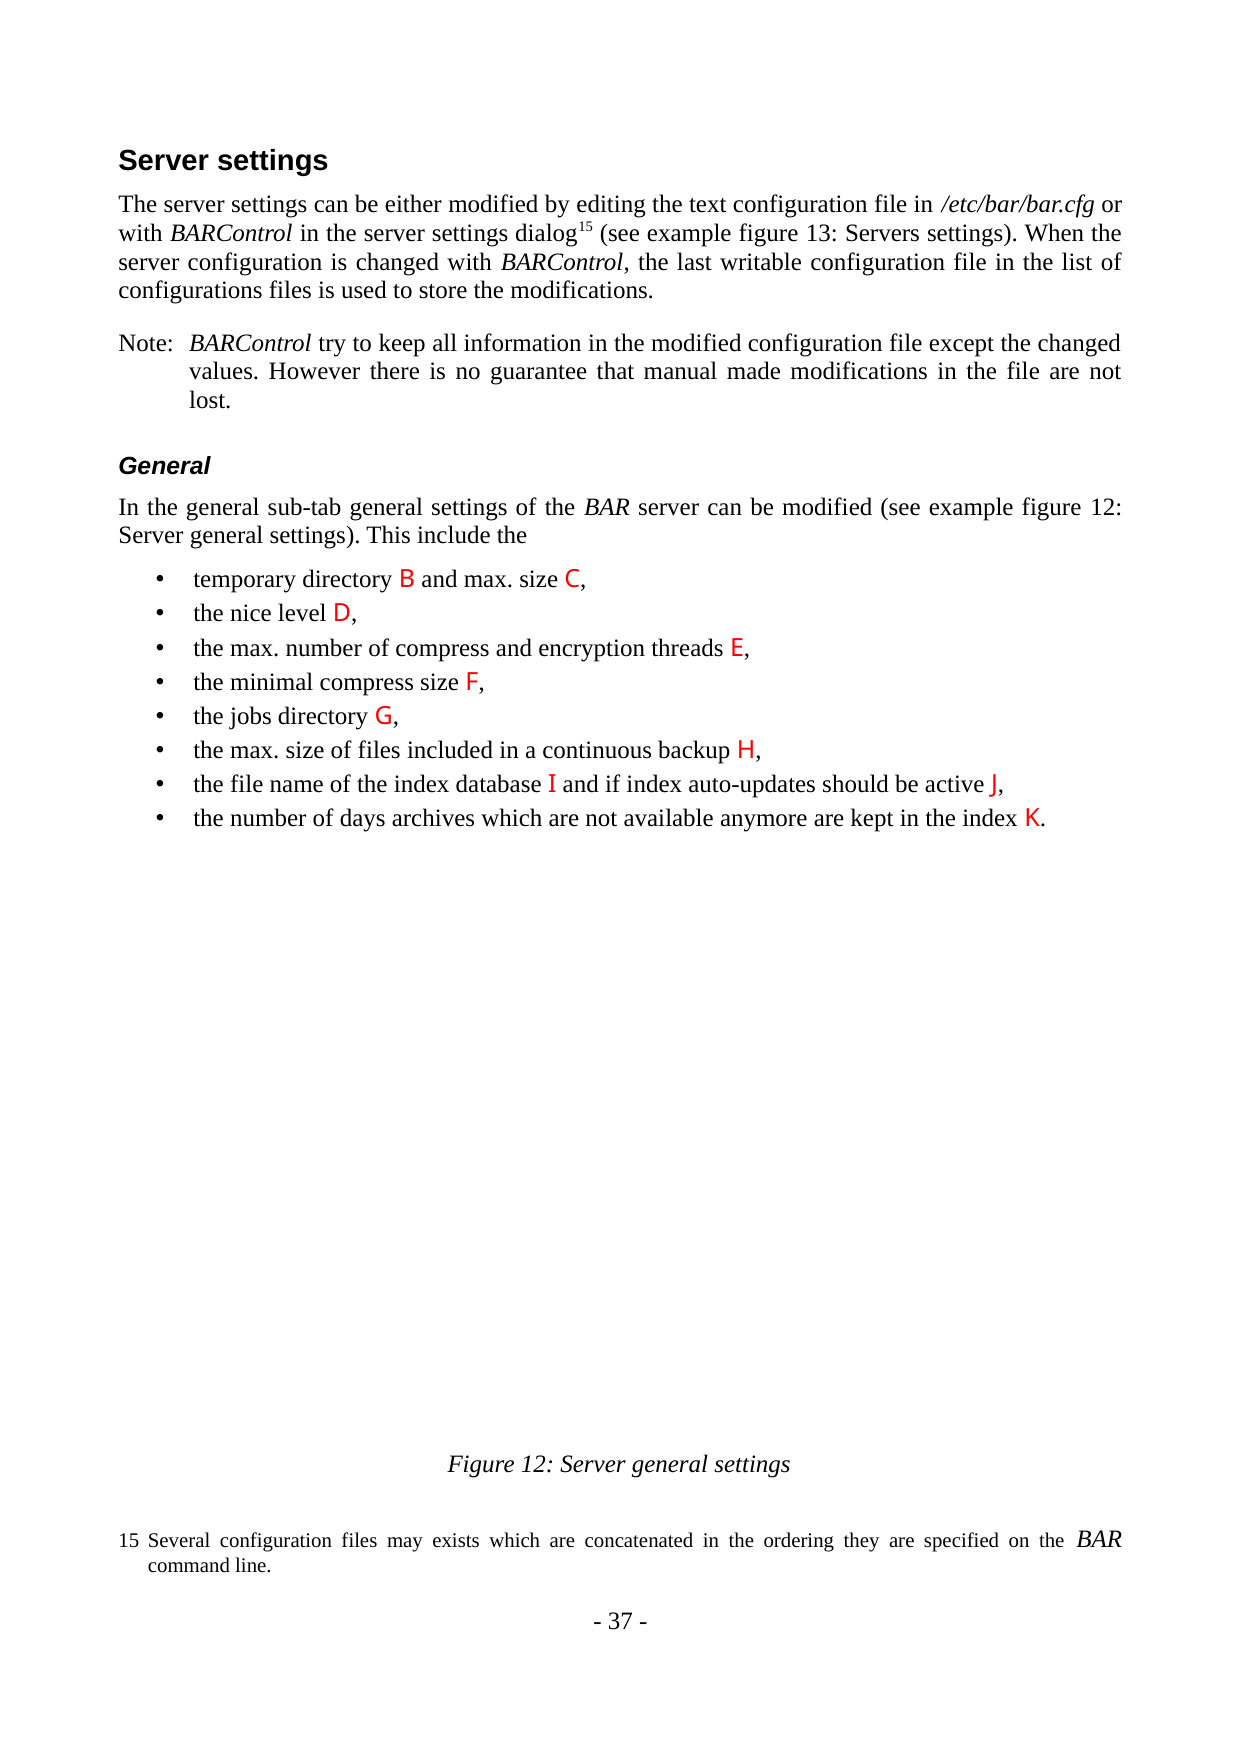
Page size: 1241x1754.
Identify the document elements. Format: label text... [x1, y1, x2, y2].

subtitle General [118, 451, 1122, 479]
subtitle Server settings [118, 143, 1122, 177]
text In the general sub-tab general settings of the BAR server can be modified (see example figure 12: Server general settings). This include the [118, 492, 1122, 549]
list the file name of the index database I and if index auto-updates should be active J, [156, 765, 1122, 799]
list Figure 12: Server general settings [289, 852, 951, 1477]
list temporary directory B and max. size C, [156, 561, 1122, 595]
list the minimal compress size F, [156, 663, 1122, 697]
text Note: BARControl try to keep all information in the modified configuration file except the changed values. However there is no guarantee that manual made modifications in the file are not lost. [118, 328, 1122, 414]
list the max. number of compress and encryption threads E, [156, 629, 1122, 663]
list the nice level D, [156, 595, 1122, 629]
text Several configuration files may exists which are concatenated in the ordering they are specified on the BAR command line. [118, 1524, 1122, 1577]
list the max. size of files included in a continuous backup H, [156, 731, 1122, 765]
list the number of days archives which are not available anymore are kept in the index K. [156, 799, 1122, 833]
list [289, 840, 951, 852]
text The server settings can be either modified by editing the text configuration file in /etc/bar/bar.cfg or with BARControl in the server settings dialog (see example figure 13: Servers settings). When the server configuration is changed with BARControl, the last writable configuration file in the list of configurations files is used to store the modifications. [118, 189, 1122, 304]
list the jobs directory G, [156, 697, 1122, 731]
